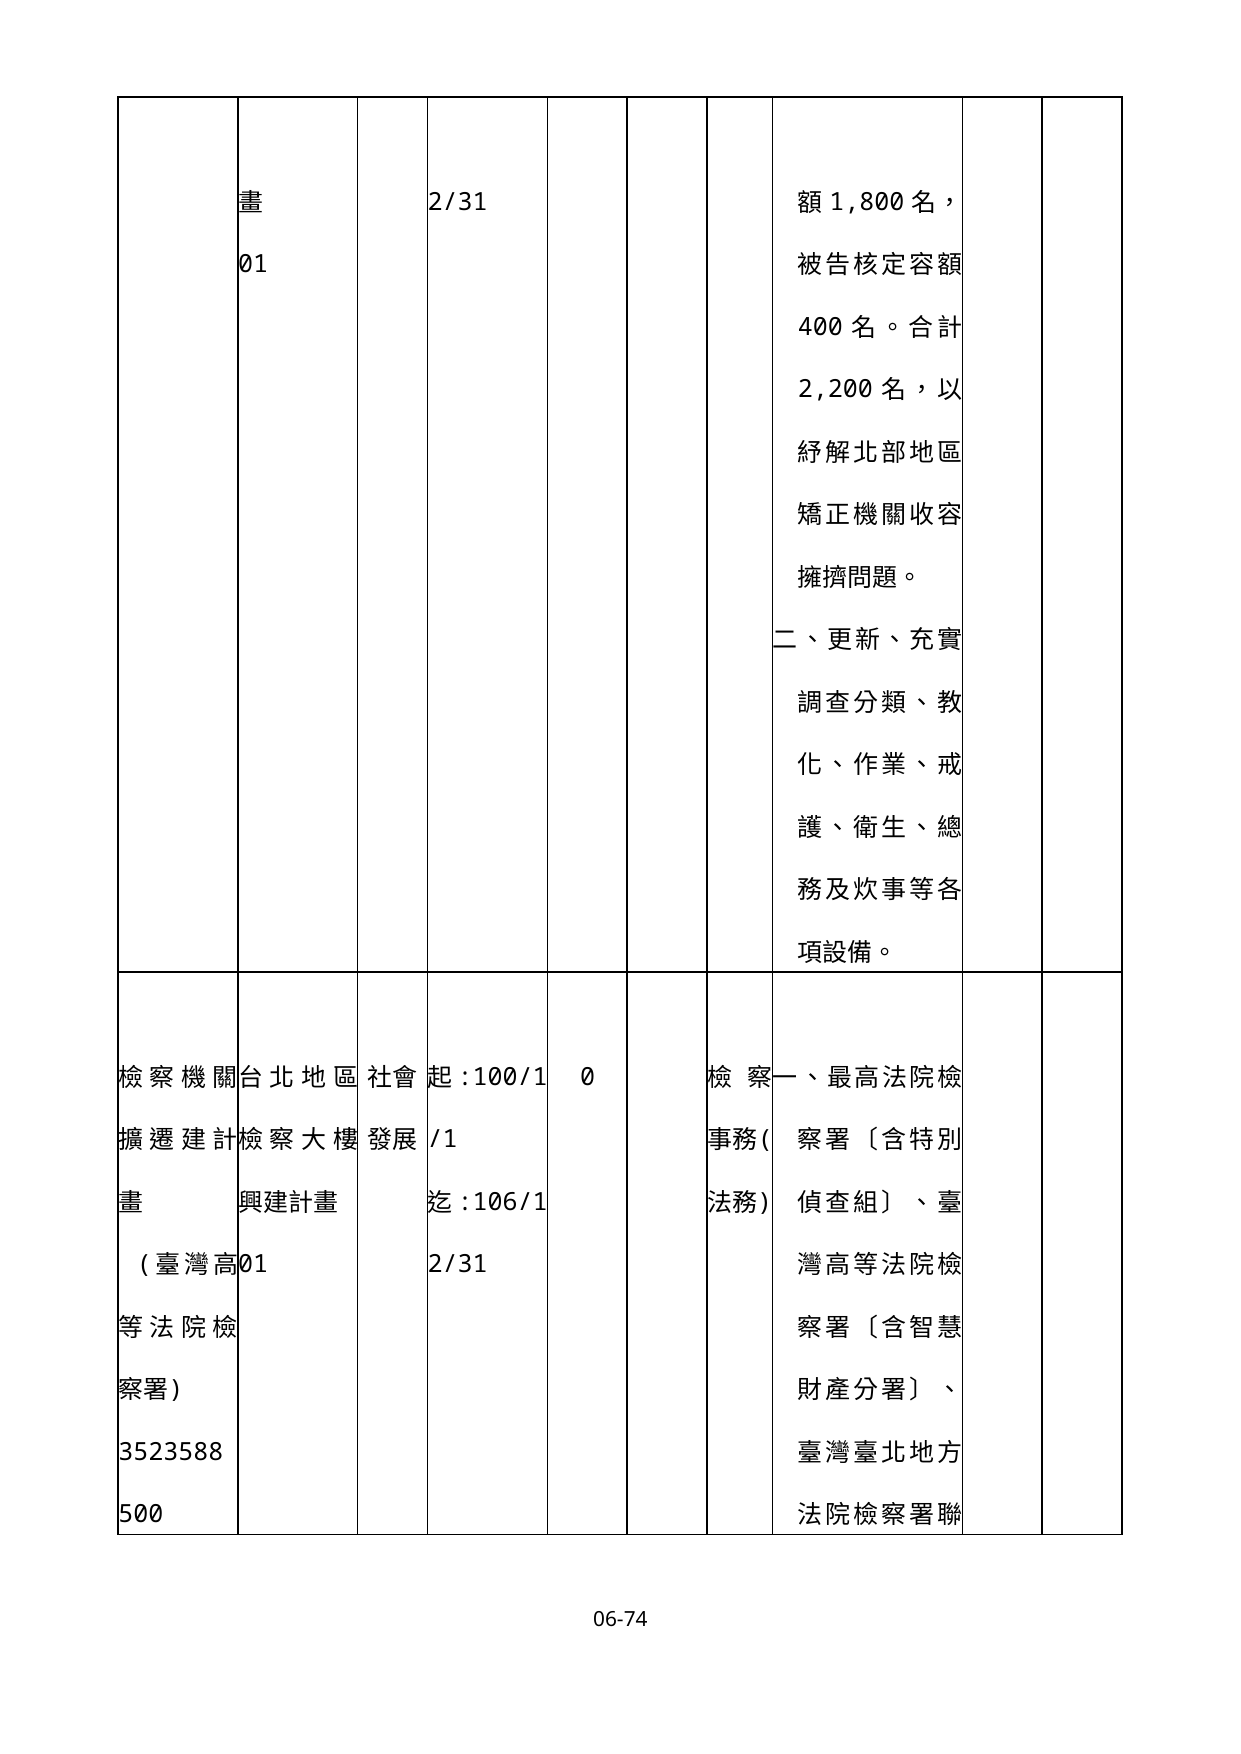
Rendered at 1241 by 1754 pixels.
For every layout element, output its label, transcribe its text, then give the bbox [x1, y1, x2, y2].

table_cell 畫 01 [239, 98, 357, 971]
table_cell 社會發展 [358, 973, 427, 1534]
table_cell 一、最高法院檢察署〔含特別偵查組〕、臺灣高等法院檢察署〔含智慧財產分署〕、臺灣臺北地方法院檢察署聯 [773, 973, 962, 1534]
table_cell [1043, 98, 1121, 971]
table_cell 額1,800名，被告核定容額400名。合計2,200名，以紓解北部地區矯正機關收容擁擠問題。 二、更新、充實調查分類、教化、作業、戒護、衛生、總務及炊事等各項設備。 [773, 98, 962, 971]
table_cell [119, 98, 237, 971]
table_cell 2/31 [428, 98, 547, 971]
table_cell 檢察事務(法務) [708, 973, 772, 1534]
table_cell [628, 98, 706, 971]
table_cell 台北地區檢察大樓興建計畫 01 [239, 973, 357, 1534]
table_cell [548, 98, 626, 971]
table_cell [1043, 973, 1121, 1534]
table_cell [628, 973, 706, 1534]
table_cell [358, 98, 427, 971]
table_cell 起:100/1/1迄:106/12/31 [428, 973, 547, 1534]
table_cell [963, 98, 1041, 971]
table_cell [963, 973, 1041, 1534]
table_cell 0 [548, 973, 626, 1534]
table_cell [708, 98, 772, 971]
table_cell 檢察機關擴遷建計畫 (臺灣高等法院檢察署) 3523588500 [119, 973, 237, 1534]
